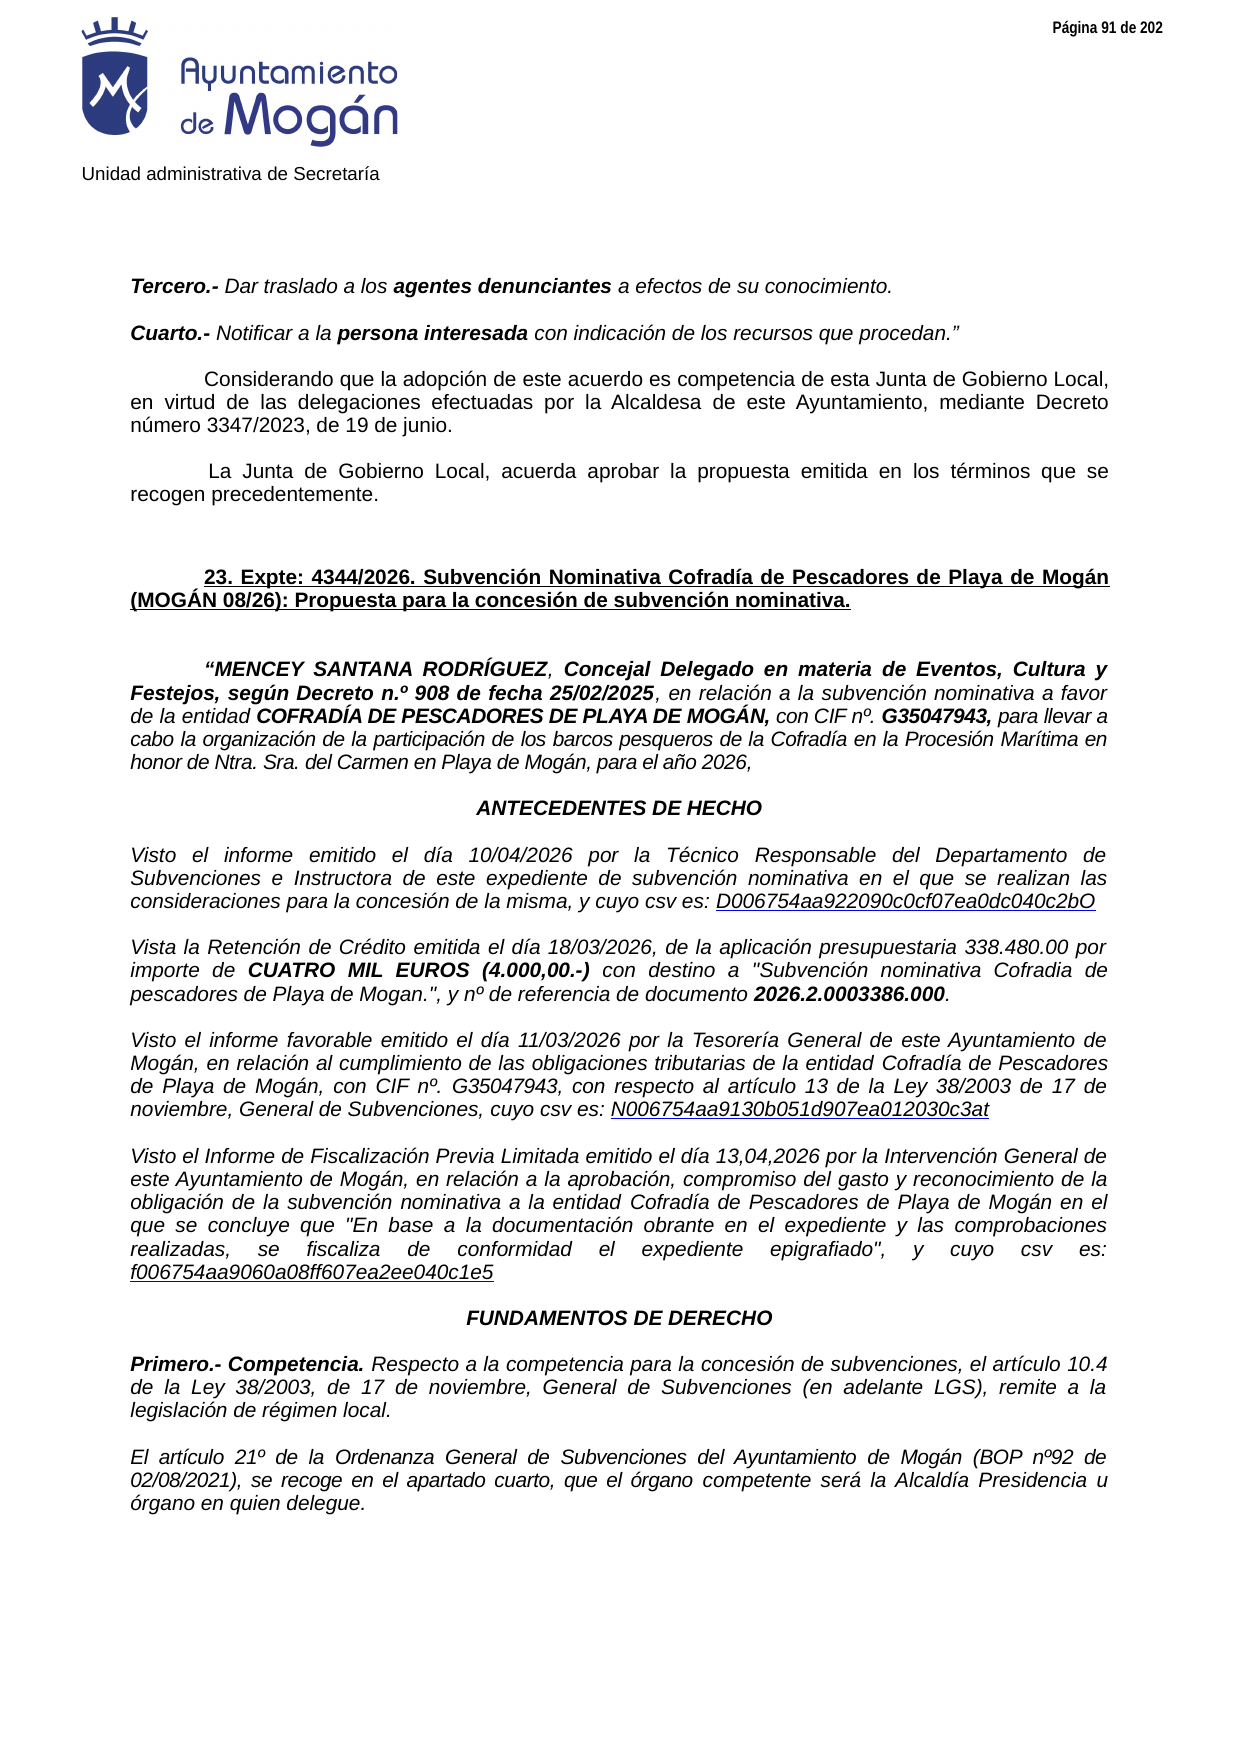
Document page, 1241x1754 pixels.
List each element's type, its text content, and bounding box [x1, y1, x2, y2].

text Primero.- Competencia. Respecto a la competencia para la concesión de subvenciones, el artículo 10.4 de la Ley 38/2003, de 17 de noviembre, General de Subvenciones (en adelante LGS), remite a la legislación de régimen local. [130, 1353, 1110, 1422]
text Considerando que la adopción de este acuerdo es competencia de esta Junta de Gobierno Local, en virtud de las delegaciones efectuadas por la Alcaldesa de este Ayuntamiento, mediante Decreto número 3347/2023, de 19 de junio. [130, 367, 1110, 437]
text Visto el Informe de Fiscalización Previa Limitada emitido el día 13,04,2026 por la Intervención General de este Ayuntamiento de Mogán, en relación a la aprobación, compromiso del gasto y reconocimiento de la obligación de la subvención nominativa a la entidad Cofradía de Pescadores de Playa de Mogán en el que se concluye que "En base a la documentación obrante en el expediente y las comprobaciones realizadas, se fiscaliza de conformidad el expediente epigrafiado", y cuyo csv es: f006754aa9060a08ff607ea2ee040c1e5 [130, 1144, 1110, 1283]
text La Junta de Gobierno Local, acuerda aprobar la propuesta emitida en los términos que se recogen precedentemente. [130, 460, 1110, 506]
text “MENCEY SANTANA RODRÍGUEZ, Concejal Delegado en materia de Eventos, Cultura y Festejos, según Decreto n.º 908 de fecha 25/02/2025, en relación a la subvención nominativa a favor de la entidad COFRADÍA DE PESCADORES DE PLAYA DE MOGÁN, con CIF nº. G35047943, para llevar a cabo la organización de la participación de los barcos pesqueros de la Cofradía en la Procesión Marítima en honor de Ntra. Sra. del Carmen en Playa de Mogán, para el año 2026, [130, 658, 1110, 774]
text ANTECEDENTES DE HECHO [130, 797, 1110, 820]
text Visto el informe favorable emitido el día 11/03/2026 por la Tesorería General de este Ayuntamiento de Mogán, en relación al cumplimiento de las obligaciones tributarias de la entidad Cofradía de Pescadores de Playa de Mogán, con CIF nº. G35047943, con respecto al artículo 13 de la Ley 38/2003 de 17 de noviembre, General de Subvenciones, cuyo csv es: N006754aa9130b051d907ea012030c3at [130, 1028, 1110, 1121]
text FUNDAMENTOS DE DERECHO [130, 1306, 1110, 1330]
text Visto el informe emitido el día 10/04/2026 por la Técnico Responsable del Departamento de Subvenciones e Instructora de este expediente de subvención nominativa en el que se realizan las consideraciones para la concesión de la misma, y cuyo csv es: D006754aa922090c0cf07ea0dc040c2bO [130, 843, 1110, 913]
text Tercero.- Dar traslado a los agentes denunciantes a efectos de su conocimiento. [130, 275, 1110, 298]
text El artículo 21º de la Ordenanza General de Subvenciones del Ayuntamiento de Mogán (BOP nº92 de 02/08/2021), se recoge en el apartado cuarto, que el órgano competente será la Alcaldía Presidencia u órgano en quien delegue. [130, 1445, 1110, 1515]
text Cuarto.- Notificar a la persona interesada con indicación de los recursos que procedan.” [130, 321, 1110, 344]
text 23. Expte: 4344/2026. Subvención Nominativa Cofradía de Pescadores de Playa de Mogán (MOGÁN 08/26): Propuesta para la concesión de subvención nominativa. [130, 565, 1110, 612]
text Vista la Retención de Crédito emitida el día 18/03/2026, de la aplicación presupuestaria 338.480.00 por importe de CUATRO MIL EUROS (4.000,00.-) con destino a "Subvención nominativa Cofradia de pescadores de Playa de Mogan.", y nº de referencia de documento 2026.2.0003386.000. [130, 936, 1110, 1005]
picture [81, 17, 398, 153]
